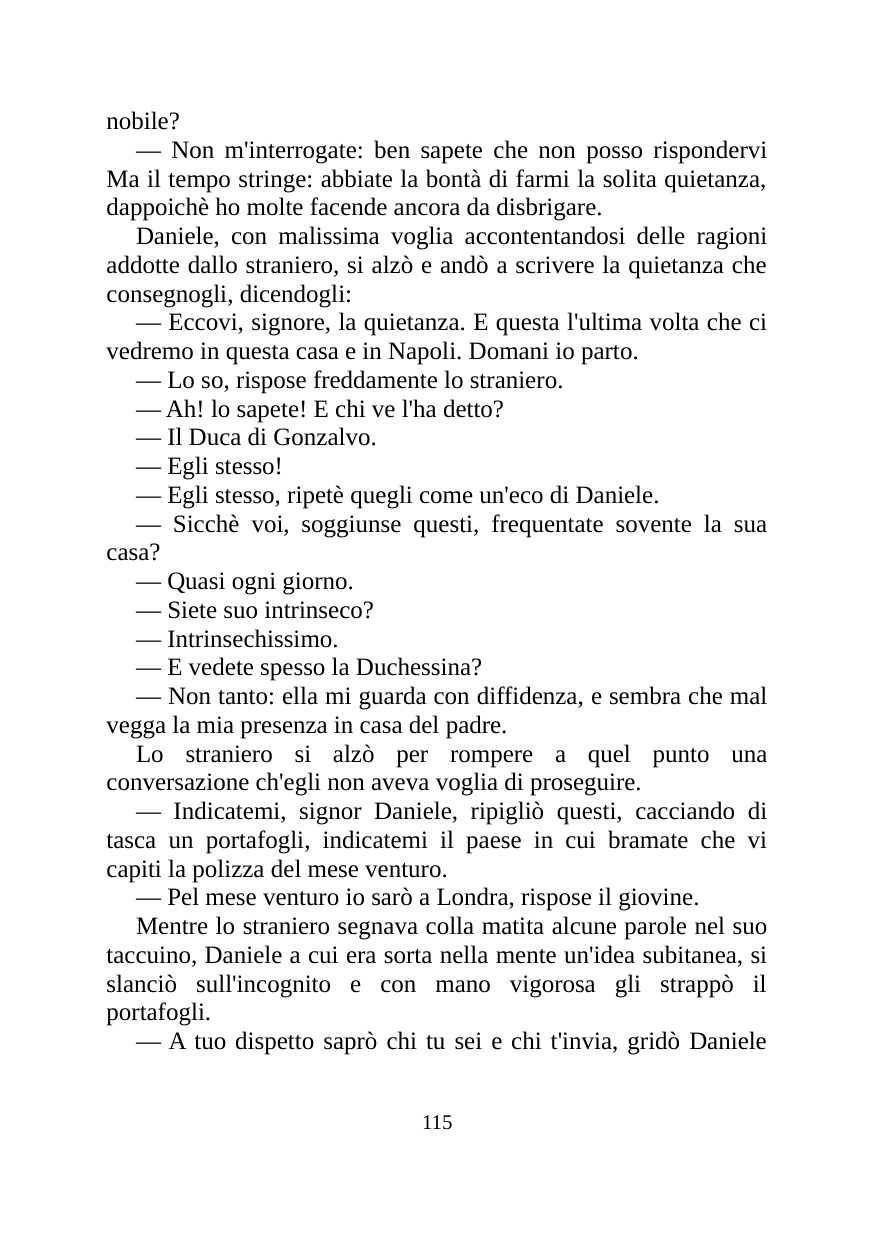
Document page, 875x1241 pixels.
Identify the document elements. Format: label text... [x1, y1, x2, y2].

text — Sicchè voi, soggiunse questi, frequentate sovente la sua casa? [106, 509, 768, 566]
text — Intrinsechissimo. [106, 624, 768, 652]
text — Siete suo intrinseco? [106, 595, 768, 624]
text — Eccovi, signore, la quietanza. E questa l'ultima volta che ci vedremo in questa casa e in Napoli. Domani io parto. [106, 307, 768, 365]
text — Non m'interrogate: ben sapete che non posso rispondervi Ma il tempo stringe: abbiate la bontà di farmi la solita quietanza, dappoichè ho molte facende ancora da disbrigare. [106, 135, 768, 221]
text — Egli stesso, ripetè quegli come un'eco di Daniele. [106, 480, 768, 509]
text — Non tanto: ella mi guarda con diffidenza, e sembra che mal vegga la mia presenza in casa del padre. [106, 681, 768, 739]
text — Lo so, rispose freddamente lo straniero. [106, 365, 768, 394]
text — E vedete spesso la Duchessina? [106, 652, 768, 681]
text — Pel mese venturo io sarò a Londra, rispose il giovine. [106, 882, 768, 911]
text Daniele, con malissima voglia accontentandosi delle ragioni addotte dallo straniero, si alzò e andò a scrivere la quietanza che consegnogli, dicendogli: [106, 221, 768, 307]
text — A tuo dispetto saprò chi tu sei e chi t'invia, gridò Daniele [106, 1026, 768, 1055]
text — Indicatemi, signor Daniele, ripigliò questi, cacciando di tasca un portafogli, indicatemi il paese in cui bramate che vi capiti la polizza del mese venturo. [106, 796, 768, 882]
text Lo straniero si alzò per rompere a quel punto una conversazione ch'egli non aveva voglia di proseguire. [106, 739, 768, 796]
text — Il Duca di Gonzalvo. [106, 422, 768, 451]
text — Egli stesso! [106, 451, 768, 480]
text Mentre lo straniero segnava colla matita alcune parole nel suo taccuino, Daniele a cui era sorta nella mente un'idea subitanea, si slanciò sull'incognito e con mano vigorosa gli strappò il portafogli. [106, 911, 768, 1026]
text — Ah! lo sapete! E chi ve l'ha detto? [106, 394, 768, 422]
text — Quasi ogni giorno. [106, 566, 768, 595]
text nobile? [106, 106, 768, 135]
